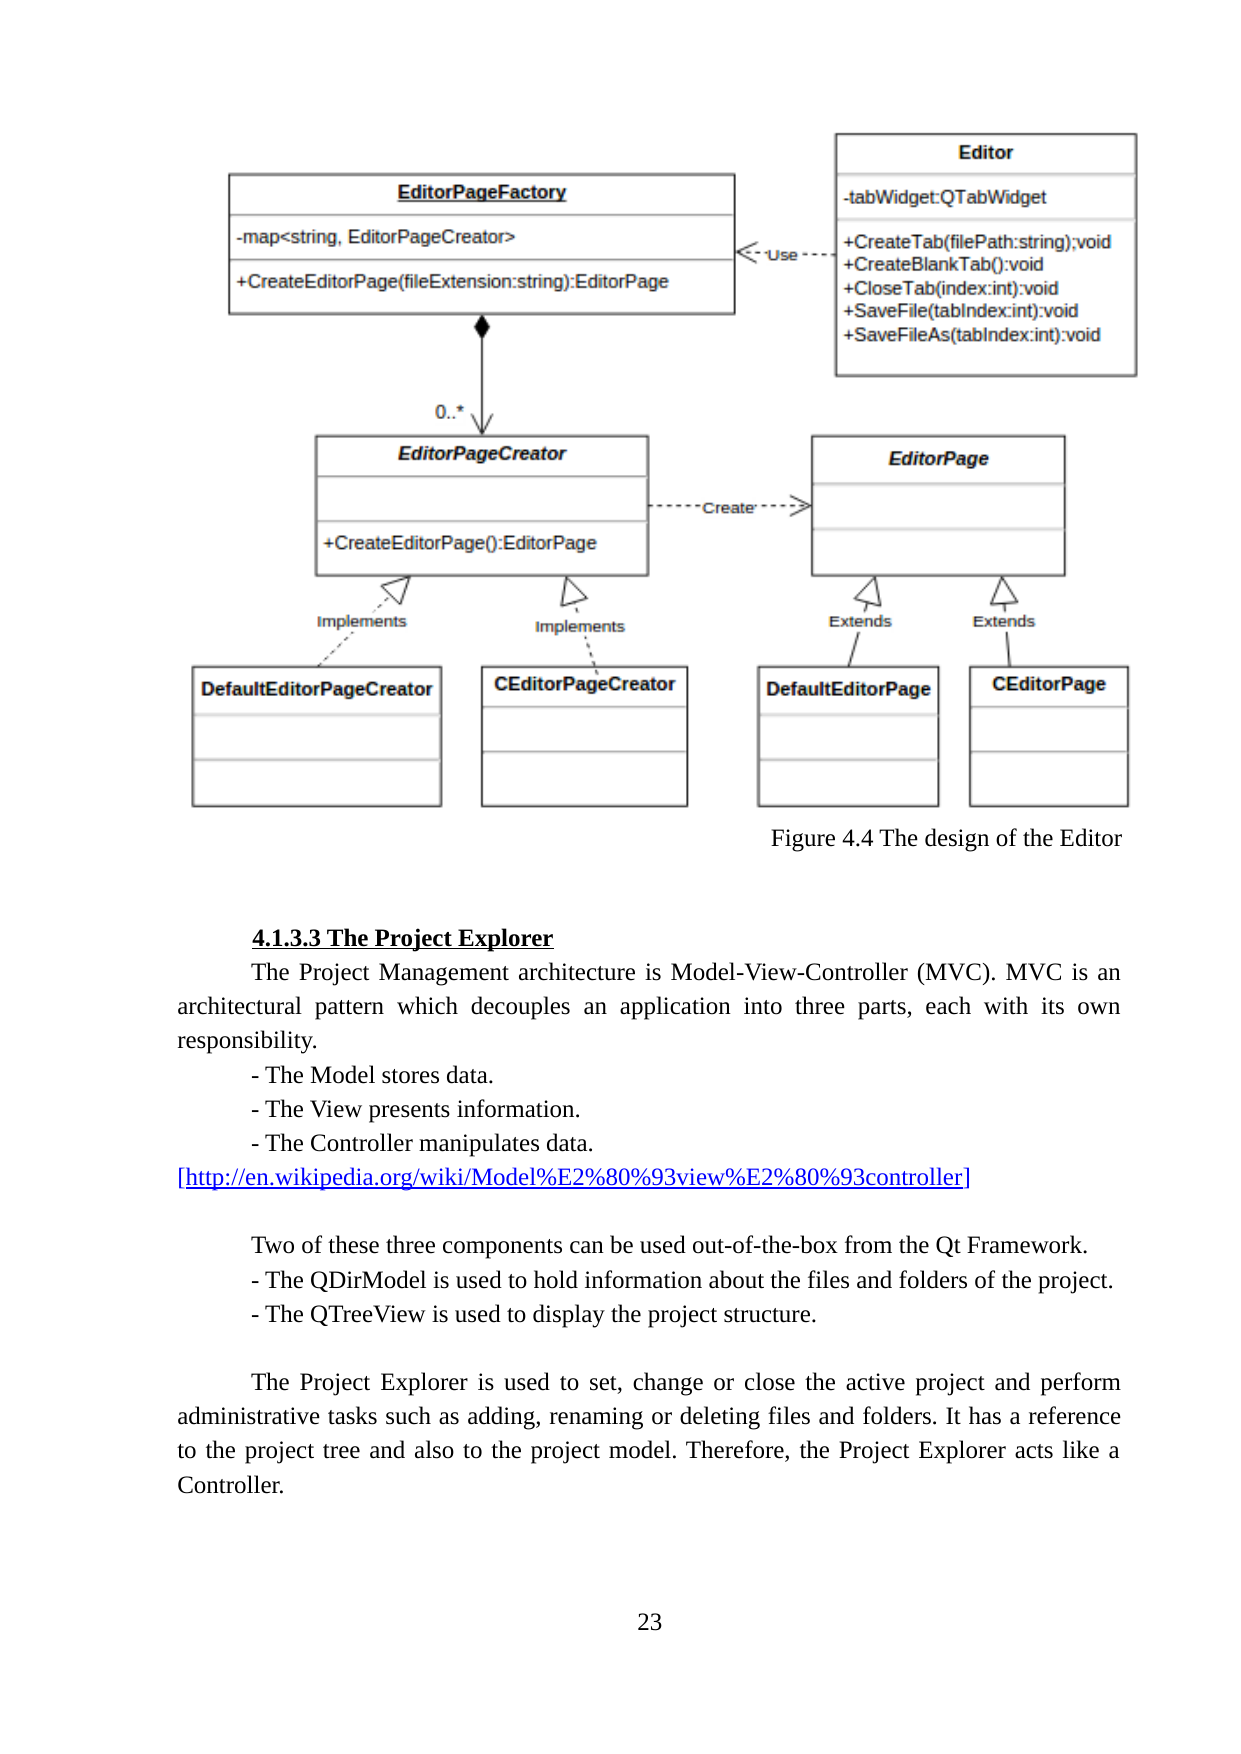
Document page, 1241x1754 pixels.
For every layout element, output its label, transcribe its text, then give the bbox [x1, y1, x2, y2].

text Two of these three components can be used out-of-the-box from the Qt Framework. [177, 1231, 1122, 1259]
text The Project Explorer is used to set, change or close the active project and perform administrative tasks such as adding, renaming or deleting files and folders. It has a reference to the project tree and also to the project model. Therefore, the Project Explorer acts like a Controller. [177, 1367, 1122, 1498]
text - The View presents information. [177, 1094, 1122, 1123]
text - The QTreeView is used to display the project structure. [177, 1299, 1122, 1328]
text Figure 4.4 The design of the Editor [177, 823, 1122, 852]
text [http://en.wikipedia.org/wiki/Model%E2%80%93view%E2%80%93controller] [177, 1162, 1122, 1191]
text - The Controller manipulates data. [177, 1128, 1122, 1157]
text The Project Management architecture is Model-View-Controller (MVC). MVC is an architectural pattern which decouples an application into three parts, each with its own responsibility. [177, 957, 1122, 1054]
subtitle 4.1.3.3 The Project Explorer [177, 923, 1122, 952]
picture [177, 118, 1152, 818]
text - The QDirModel is used to hold information about the files and folders of the project. [177, 1265, 1122, 1293]
text - The Model stores data. [177, 1060, 1122, 1088]
